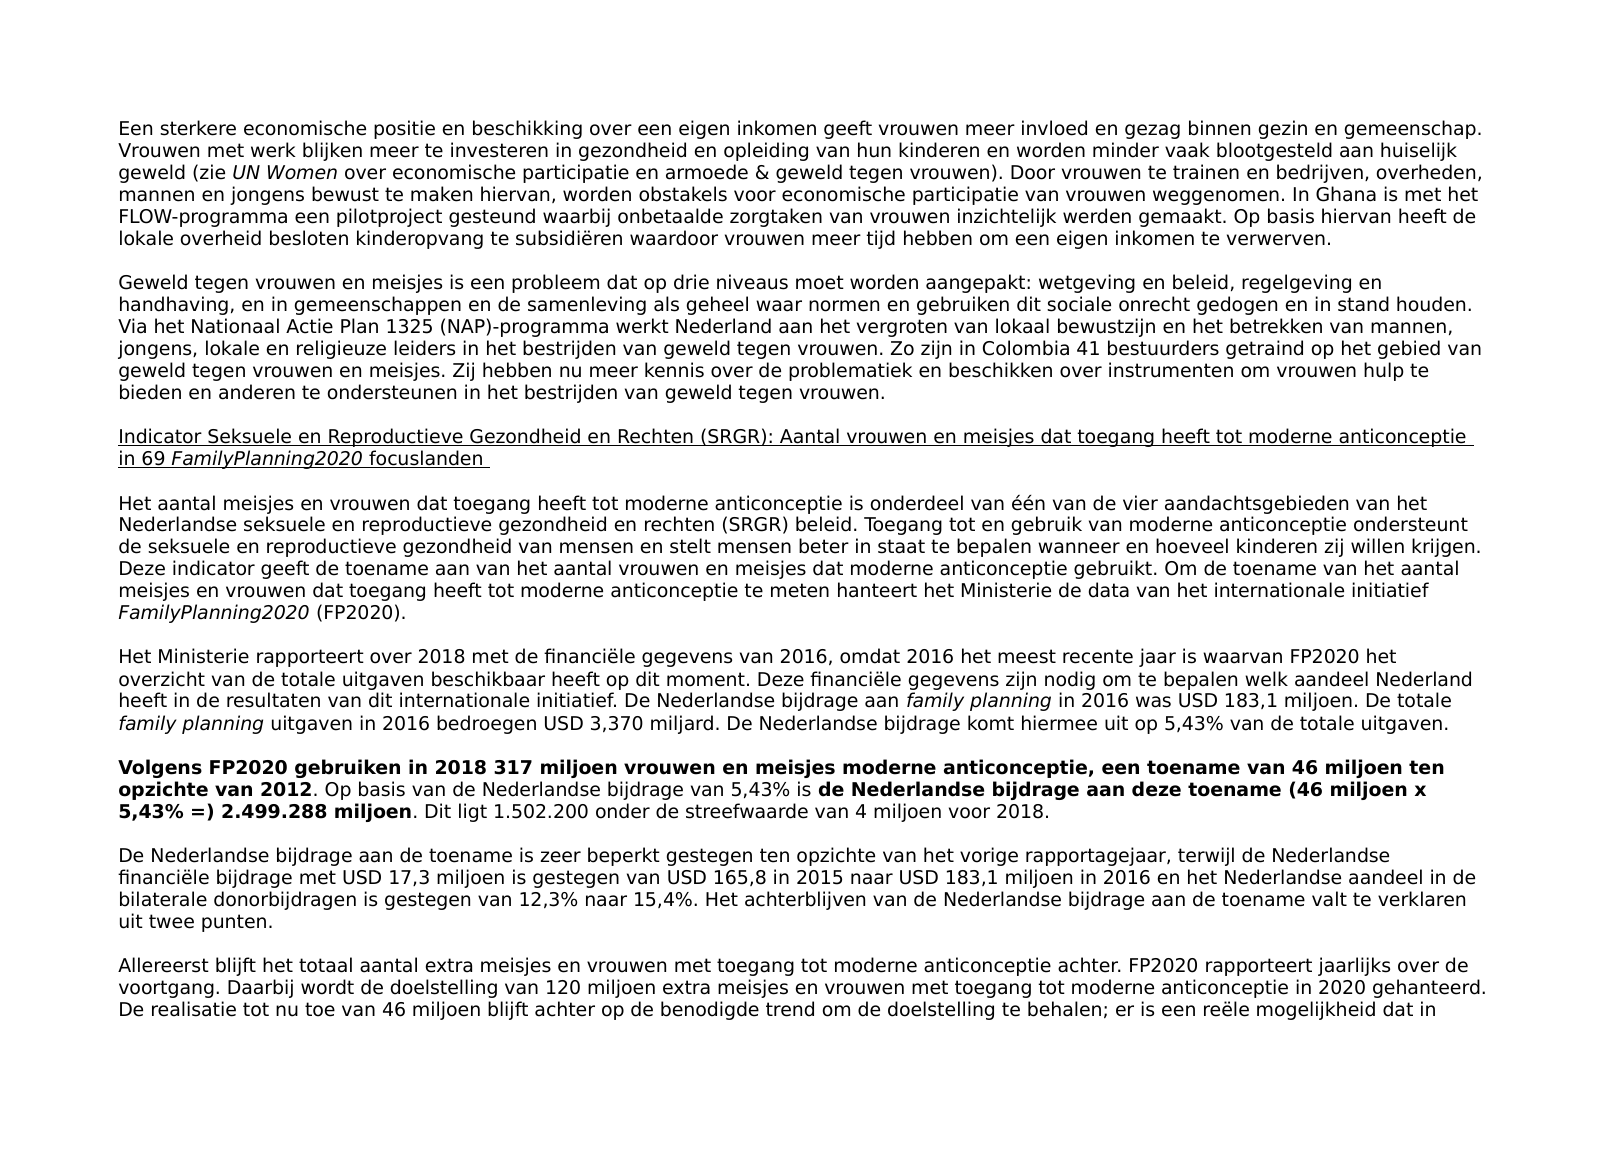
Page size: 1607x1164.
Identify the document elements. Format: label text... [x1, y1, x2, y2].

text Het aantal meisjes en vrouwen dat toegang heeft tot moderne anticonceptie is onderdeel van één van de vier aandachtsgebieden van het Nederlandse seksuele en reproductieve gezondheid en rechten (SRGR) beleid. Toegang tot en gebruik van moderne anticonceptie ondersteunt de seksuele en reproductieve gezondheid van mensen en stelt mensen beter in staat te bepalen wanneer en hoeveel kinderen zij willen krijgen. Deze indicator geeft de toename aan van het aantal vrouwen en meisjes dat moderne anticonceptie gebruikt. Om de toename van het aantal meisjes en vrouwen dat toegang heeft tot moderne anticonceptie te meten hanteert het Ministerie de data van het internationale initiatief FamilyPlanning2020 (FP2020). [118, 492, 1488, 624]
text Volgens FP2020 gebruiken in 2018 317 miljoen vrouwen en meisjes moderne anticonceptie, een toename van 46 miljoen ten opzichte van 2012. Op basis van de Nederlandse bijdrage van 5,43% is de Nederlandse bijdrage aan deze toename (46 miljoen x 5,43% =) 2.499.288 miljoen. Dit ligt 1.502.200 onder de streefwaarde van 4 miljoen voor 2018. [118, 757, 1488, 822]
text Het Ministerie rapporteert over 2018 met de financiële gegevens van 2016, omdat 2016 het meest recente jaar is waarvan FP2020 het overzicht van de totale uitgaven beschikbaar heeft op dit moment. Deze financiële gegevens zijn nodig om te bepalen welk aandeel Nederland heeft in de resultaten van dit internationale initiatief. De Nederlandse bijdrage aan family planning in 2016 was USD 183,1 miljoen. De totale family planning uitgaven in 2016 bedroegen USD 3,370 miljard. De Nederlandse bijdrage komt hiermee uit op 5,43% van de totale uitgaven. [118, 646, 1488, 734]
text De Nederlandse bijdrage aan de toename is zeer beperkt gestegen ten opzichte van het vorige rapportagejaar, terwijl de Nederlandse financiële bijdrage met USD 17,3 miljoen is gestegen van USD 165,8 in 2015 naar USD 183,1 miljoen in 2016 en het Nederlandse aandeel in de bilaterale donorbijdragen is gestegen van 12,3% naar 15,4%. Het achterblijven van de Nederlandse bijdrage aan de toename valt te verklaren uit twee punten. [118, 845, 1488, 933]
text Geweld tegen vrouwen en meisjes is een probleem dat op drie niveaus moet worden aangepakt: wetgeving en beleid, regelgeving en handhaving, en in gemeenschappen en de samenleving als geheel waar normen en gebruiken dit sociale onrecht gedogen en in stand houden. Via het Nationaal Actie Plan 1325 (NAP)-programma werkt Nederland aan het vergroten van lokaal bewustzijn en het betrekken van mannen, jongens, lokale en religieuze leiders in het bestrijden van geweld tegen vrouwen. Zo zijn in Colombia 41 bestuurders getraind op het gebied van geweld tegen vrouwen en meisjes. Zij hebben nu meer kennis over de problematiek en beschikken over instrumenten om vrouwen hulp te bieden en anderen te ondersteunen in het bestrijden van geweld tegen vrouwen. [118, 272, 1488, 404]
text Allereerst blijft het totaal aantal extra meisjes en vrouwen met toegang tot moderne anticonceptie achter. FP2020 rapporteert jaarlijks over de voortgang. Daarbij wordt de doelstelling van 120 miljoen extra meisjes en vrouwen met toegang tot moderne anticonceptie in 2020 gehanteerd. De realisatie tot nu toe van 46 miljoen blijft achter op de benodigde trend om de doelstelling te behalen; er is een reële mogelijkheid dat in [118, 955, 1488, 1021]
text Een sterkere economische positie en beschikking over een eigen inkomen geeft vrouwen meer invloed en gezag binnen gezin en gemeenschap. Vrouwen met werk blijken meer te investeren in gezondheid en opleiding van hun kinderen en worden minder vaak blootgesteld aan huiselijk geweld (zie UN Women over economische participatie en armoede & geweld tegen vrouwen). Door vrouwen te trainen en bedrijven, overheden, mannen en jongens bewust te maken hiervan, worden obstakels voor economische participatie van vrouwen weggenomen. In Ghana is met het FLOW-programma een pilotproject gesteund waarbij onbetaalde zorgtaken van vrouwen inzichtelijk werden gemaakt. Op basis hiervan heeft de lokale overheid besloten kinderopvang te subsidiëren waardoor vrouwen meer tijd hebben om een eigen inkomen te verwerven. [118, 118, 1488, 250]
subtitle Indicator Seksuele en Reproductieve Gezondheid en Rechten (SRGR): Aantal vrouwen en meisjes dat toegang heeft tot moderne anticonceptie in 69 FamilyPlanning2020 focuslanden [118, 426, 1488, 470]
